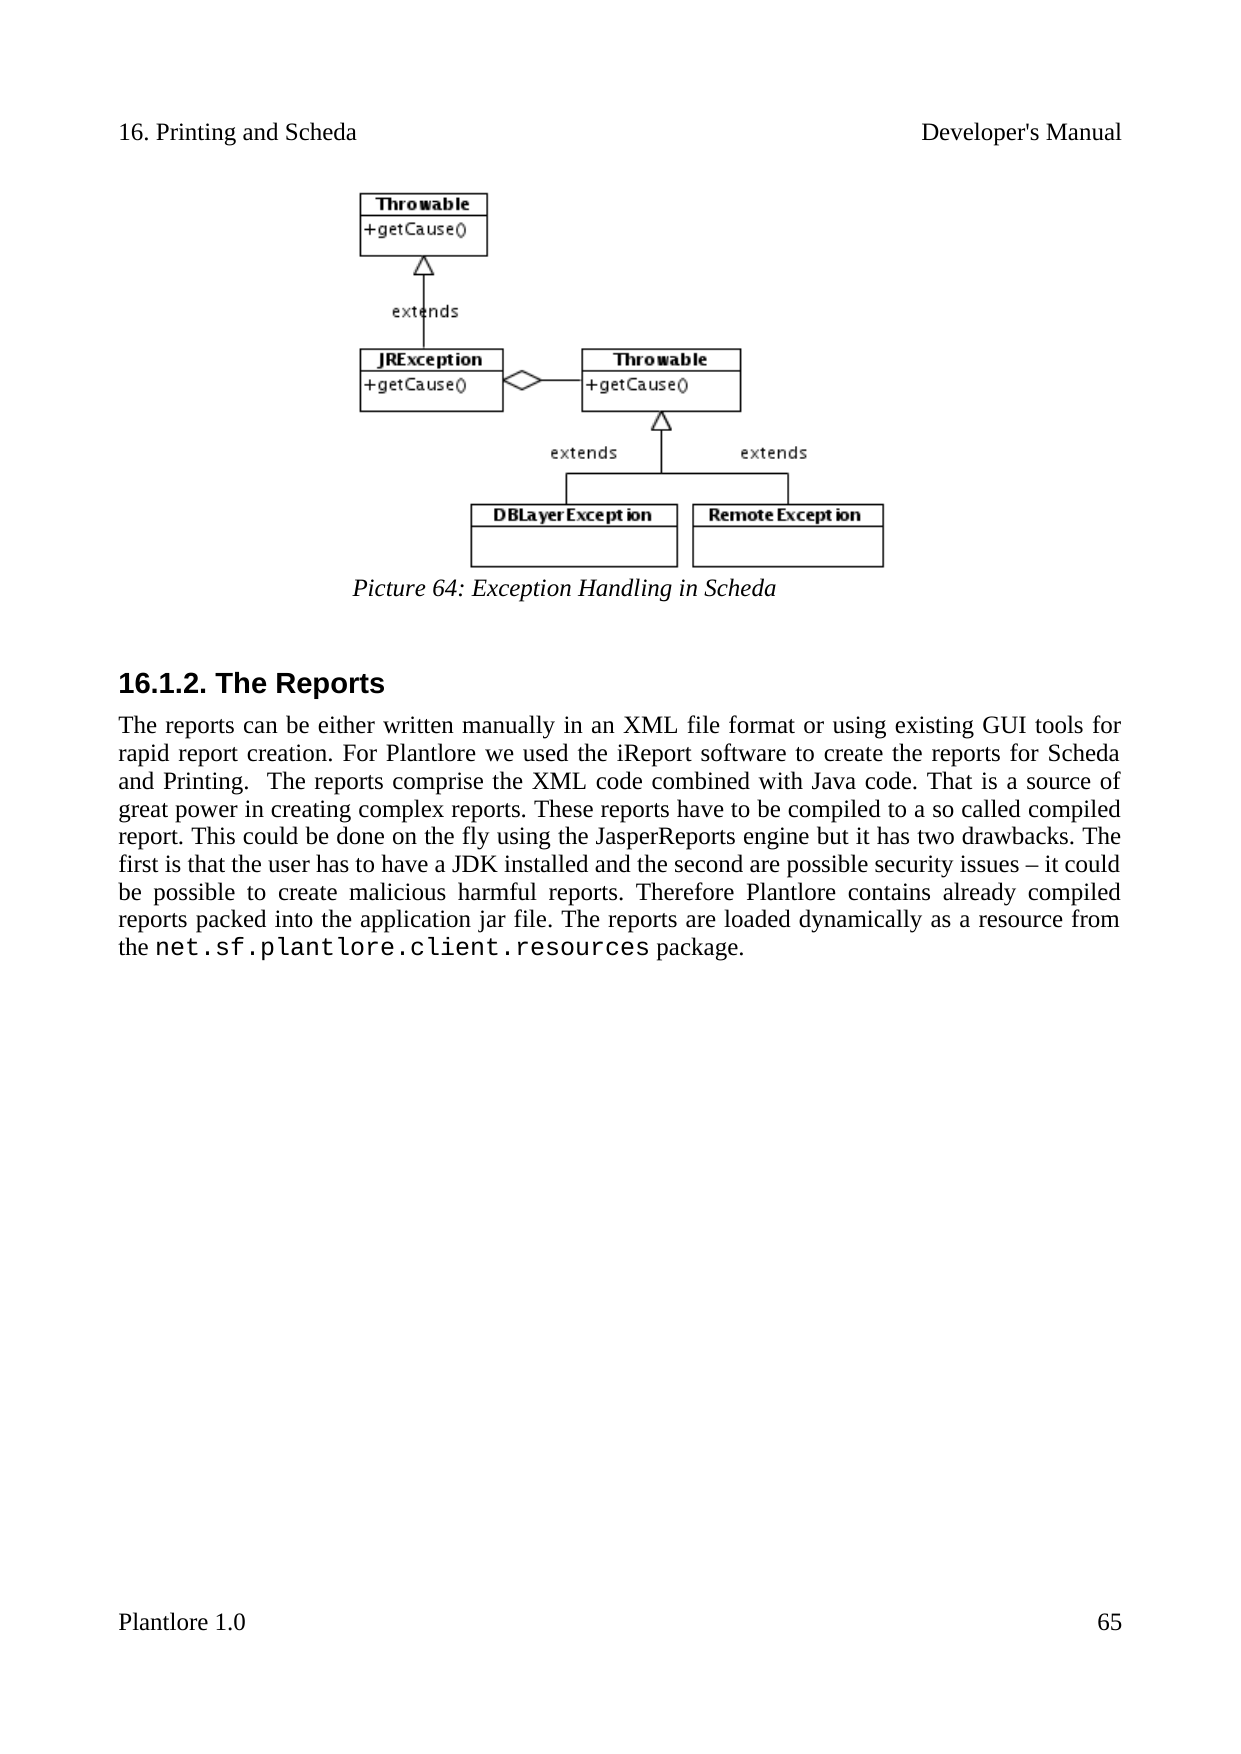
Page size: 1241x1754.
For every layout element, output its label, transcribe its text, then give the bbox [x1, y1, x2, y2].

picture [352, 187, 888, 574]
text Picture 64: Exception Handling in Scheda [352, 574, 888, 601]
subtitle 16.1.2. The Reports [118, 667, 1122, 699]
text The reports can be either written manually in an XML file format or using existing GUI tools for rapid report creation. For Plantlore we used the iReport software to create the reports for Scheda and Printing. The reports comprise the XML code combined with Java code. That is a source of great power in creating complex reports. These reports have to be compiled to a so called compiled report. This could be done on the fly using the JasperReports engine but it has two drawbacks. The first is that the user has to have a JDK installed and the second are possible security issues – it could be possible to create malicious harmful reports. Therefore Plantlore contains already compiled reports packed into the application jar file. The reports are loaded dynamically as a resource from the net.sf.plantlore.client.resources package. [118, 712, 1122, 963]
